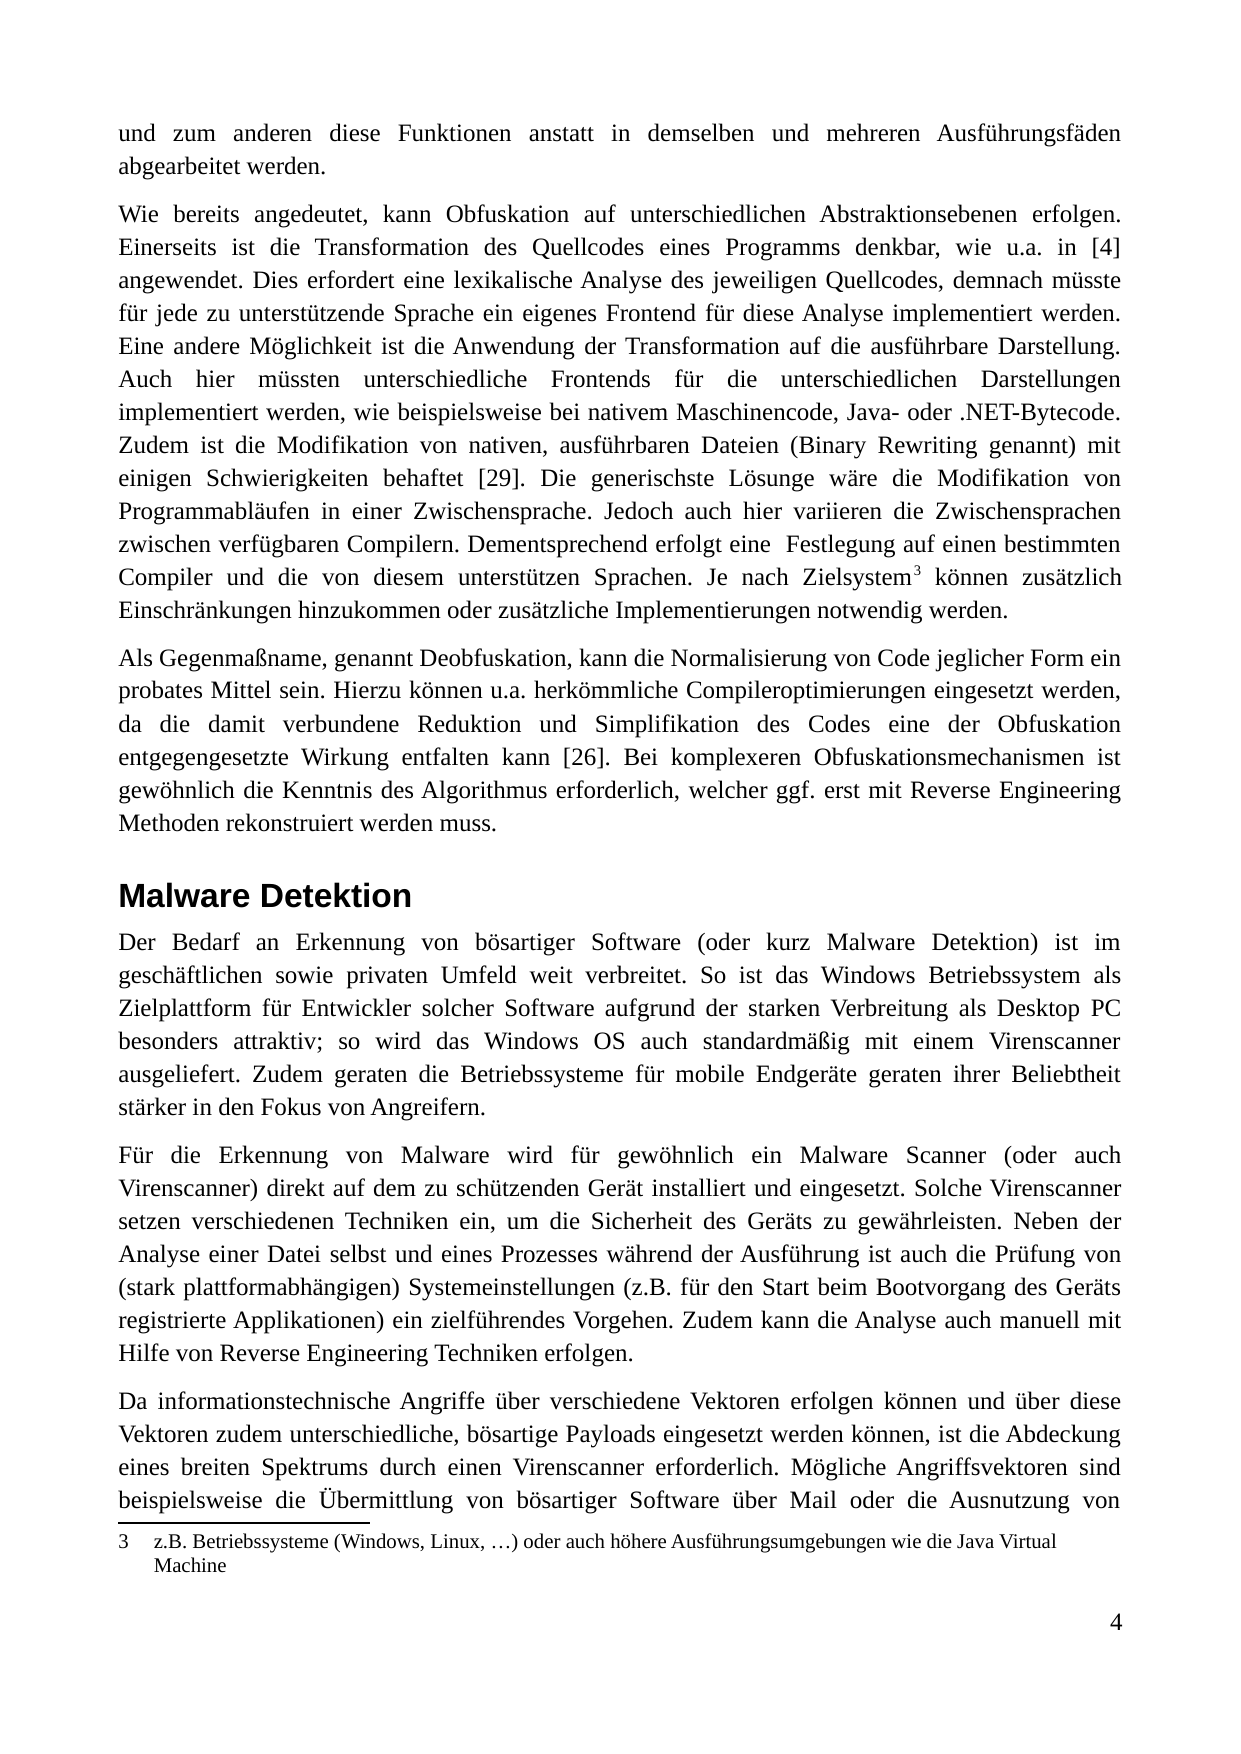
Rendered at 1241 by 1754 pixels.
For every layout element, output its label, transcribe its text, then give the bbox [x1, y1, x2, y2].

text Für die Erkennung von Malware wird für gewöhnlich ein Malware Scanner (oder auch Virenscanner) direkt auf dem zu schützenden Gerät installiert und eingesetzt. Solche Virenscanner setzen verschiedenen Techniken ein, um die Sicherheit des Geräts zu gewährleisten. Neben der Analyse einer Datei selbst und eines Prozesses während der Ausführung ist auch die Prüfung von (stark plattformabhängigen) Systemeinstellungen (z.B. für den Start beim Bootvorgang des Geräts registrierte Applikationen) ein zielführendes Vorgehen. Zudem kann die Analyse auch manuell mit Hilfe von Reverse Engineering Techniken erfolgen. [118, 1140, 1122, 1367]
text Wie bereits angedeutet, kann Obfuskation auf unterschiedlichen Abstraktionsebenen erfolgen. Einerseits ist die Transformation des Quellcodes eines Programms denkbar, wie u.a. in [4] angewendet. Dies erfordert eine lexikalische Analyse des jeweiligen Quellcodes, demnach müsste für jede zu unterstützende Sprache ein eigenes Frontend für diese Analyse implementiert werden. Eine andere Möglichkeit ist die Anwendung der Transformation auf die ausführbare Darstellung. Auch hier müssten unterschiedliche Frontends für die unterschiedlichen Darstellungen implementiert werden, wie beispielsweise bei nativem Maschinencode, Java- oder .NET-Bytecode. Zudem ist die Modifikation von nativen, ausführbaren Dateien (Binary Rewriting genannt) mit einigen Schwierigkeiten behaftet [29]. Die generischste Lösunge wäre die Modifikation von Programmabläufen in einer Zwischensprache. Jedoch auch hier variieren die Zwischensprachen zwischen verfügbaren Compilern. Dementsprechend erfolgt eine Festlegung auf einen bestimmten Compiler und die von diesem unterstützen Sprachen. Je nach Zielsystem können zusätzlich Einschränkungen hinzukommen oder zusätzliche Implementierungen notwendig werden. [118, 199, 1122, 624]
subtitle Malware Detektion [118, 876, 1122, 915]
text z.B. Betriebssysteme (Windows, Linux, …) oder auch höhere Ausführungsumgebungen wie die Java Virtual Machine [118, 1529, 1122, 1577]
text und zum anderen diese Funktionen anstatt in demselben und mehreren Ausführungsfäden abgearbeitet werden. [118, 118, 1122, 180]
text Da informationstechnische Angriffe über verschiedene Vektoren erfolgen können und über diese Vektoren zudem unterschiedliche, bösartige Payloads eingesetzt werden können, ist die Abdeckung eines breiten Spektrums durch einen Virenscanner erforderlich. Mögliche Angriffsvektoren sind beispielsweise die Übermittlung von bösartiger Software über Mail oder die Ausnutzung von [118, 1386, 1122, 1513]
text Der Bedarf an Erkennung von bösartiger Software (oder kurz Malware Detektion) ist im geschäftlichen sowie privaten Umfeld weit verbreitet. So ist das Windows Betriebssystem als Zielplattform für Entwickler solcher Software aufgrund der starken Verbreitung als Desktop PC besonders attraktiv; so wird das Windows OS auch standardmäßig mit einem Virenscanner ausgeliefert. Zudem geraten die Betriebssysteme für mobile Endgeräte geraten ihrer Beliebtheit stärker in den Fokus von Angreifern. [118, 927, 1122, 1121]
text Als Gegenmaßname, genannt Deobfuskation, kann die Normalisierung von Code jeglicher Form ein probates Mittel sein. Hierzu können u.a. herkömmliche Compileroptimierungen eingesetzt werden, da die damit verbundene Reduktion und Simplifikation des Codes eine der Obfuskation entgegengesetzte Wirkung entfalten kann [26]. Bei komplexeren Obfuskationsmechanismen ist gewöhnlich die Kenntnis des Algorithmus erforderlich, welcher ggf. erst mit Reverse Engineering Methoden rekonstruiert werden muss. [118, 643, 1122, 836]
